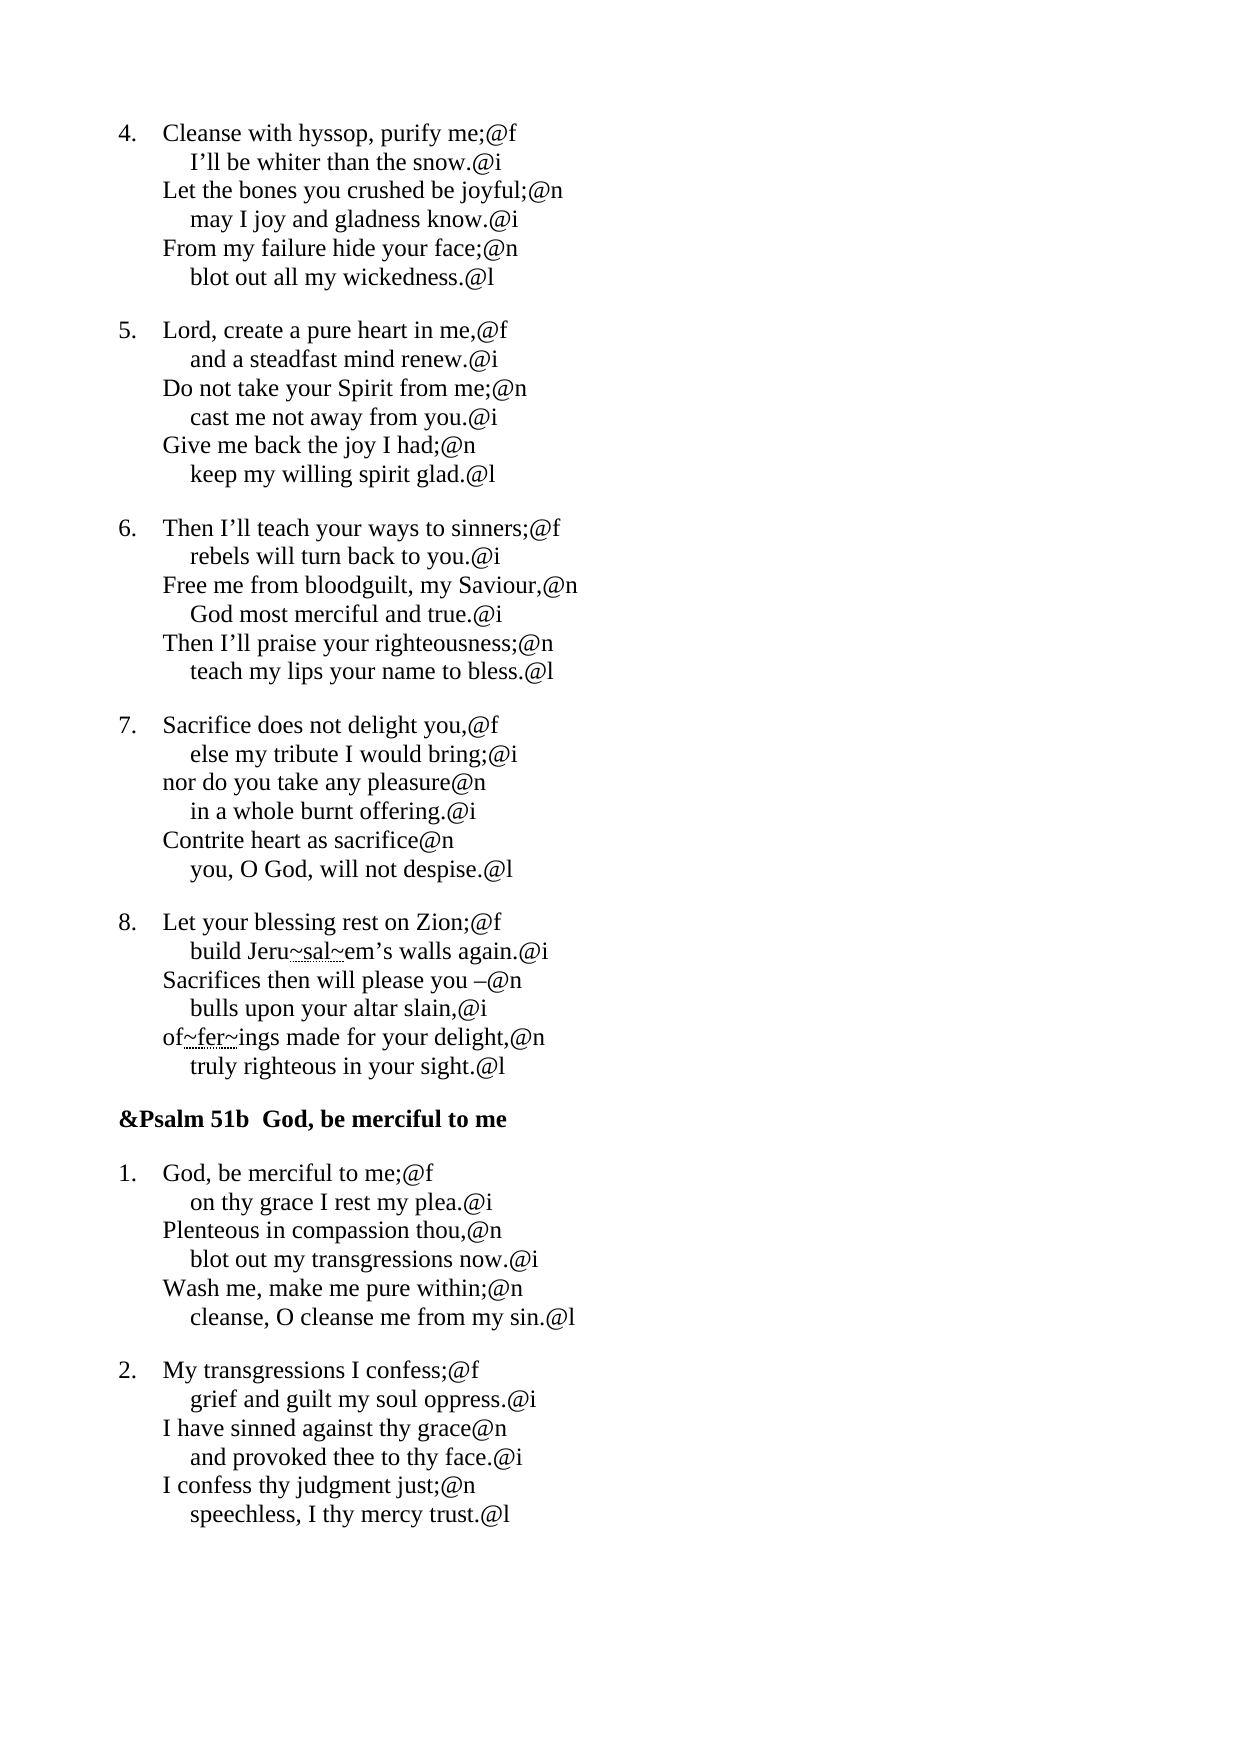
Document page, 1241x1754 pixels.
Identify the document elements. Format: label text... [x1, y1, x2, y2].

text cast me not away from you.@i [171, 402, 1122, 430]
text bulls upon your altar slain,@i [171, 993, 1122, 1022]
text on thy grace I rest my plea.@i [171, 1187, 1122, 1216]
text I confess thy judgment just;@n [162, 1470, 1122, 1499]
text 8. Let your blessing rest on Zion;@f [118, 907, 1122, 936]
text 2. My transgressions I confess;@f [118, 1355, 1122, 1384]
text of~fer~ings made for your delight,@n [162, 1022, 1122, 1051]
text 7. Sacrifice does not delight you,@f [118, 710, 1122, 739]
text may I joy and gladness know.@i [171, 204, 1122, 233]
text Then I’ll praise your righteousness;@n [162, 628, 1122, 656]
text Do not take your Spirit from me;@n [162, 373, 1122, 402]
text 4. Cleanse with hyssop, purify me;@f [118, 118, 1122, 147]
text Plenteous in compassion thou,@n [162, 1216, 1122, 1244]
text 1. God, be merciful to me;@f [118, 1158, 1122, 1187]
text Sacrifices then will please you –@n [162, 965, 1122, 993]
subtitle &Psalm 51b God, be merciful to me [118, 1104, 1122, 1133]
text Free me from bloodguilt, my Saviour,@n [162, 570, 1122, 599]
text 5. Lord, create a pure heart in me,@f [118, 315, 1122, 344]
text 6. Then I’ll teach your ways to sinners;@f [118, 513, 1122, 541]
text teach my lips your name to bless.@l [171, 656, 1122, 685]
text else my tribute I would bring;@i [171, 739, 1122, 767]
text in a whole burnt offering.@i [171, 796, 1122, 825]
text cleanse, O cleanse me from my sin.@l [171, 1302, 1122, 1331]
text truly righteous in your sight.@l [171, 1051, 1122, 1080]
text Wash me, make me pure within;@n [162, 1273, 1122, 1302]
text and a steadfast mind renew.@i [171, 344, 1122, 373]
text you, O God, will not despise.@l [171, 854, 1122, 882]
text nor do you take any pleasure@n [162, 767, 1122, 796]
text Contrite heart as sacrifice@n [162, 825, 1122, 854]
text blot out all my wickedness.@l [171, 262, 1122, 291]
text I have sinned against thy grace@n [162, 1413, 1122, 1442]
text grief and guilt my soul oppress.@i [171, 1384, 1122, 1413]
text From my failure hide your face;@n [162, 233, 1122, 262]
text God most merciful and true.@i [171, 599, 1122, 628]
text Give me back the joy I had;@n [162, 430, 1122, 459]
text I’ll be whiter than the snow.@i [171, 147, 1122, 176]
text keep my willing spirit glad.@l [171, 459, 1122, 488]
text build Jeru~sal~em’s walls again.@i [171, 936, 1122, 965]
text and provoked thee to thy face.@i [171, 1442, 1122, 1470]
text Let the bones you crushed be joyful;@n [162, 176, 1122, 204]
text speechless, I thy mercy trust.@l [171, 1499, 1122, 1528]
text rebels will turn back to you.@i [171, 541, 1122, 570]
text blot out my transgressions now.@i [171, 1244, 1122, 1273]
